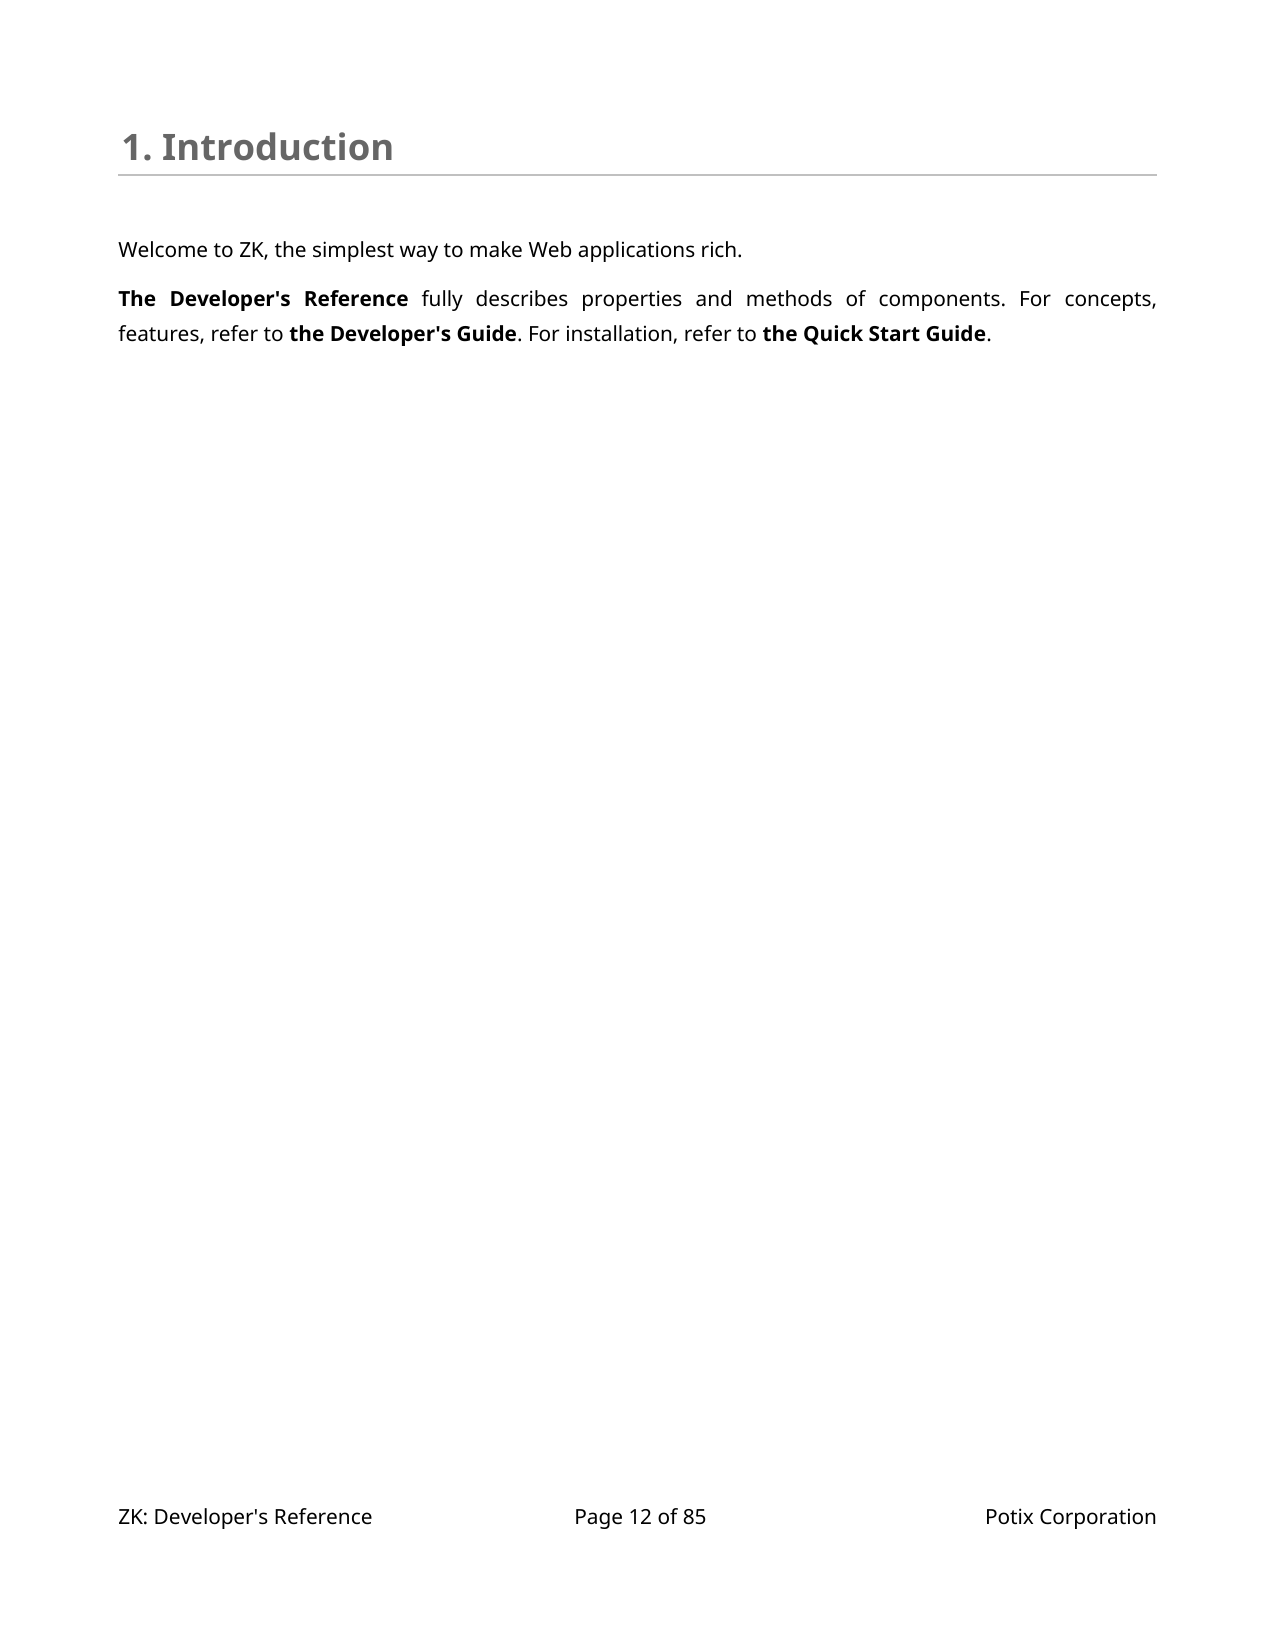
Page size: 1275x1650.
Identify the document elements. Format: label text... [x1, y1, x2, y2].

text Welcome to ZK, the simplest way to make Web applications rich. [118, 235, 1157, 263]
text The Developer's Reference fully describes properties and methods of components. For concepts, features, refer to the Developer's Guide. For installation, refer to the Quick Start Guide. [118, 284, 1157, 347]
subtitle 1. Introduction [118, 118, 1157, 174]
